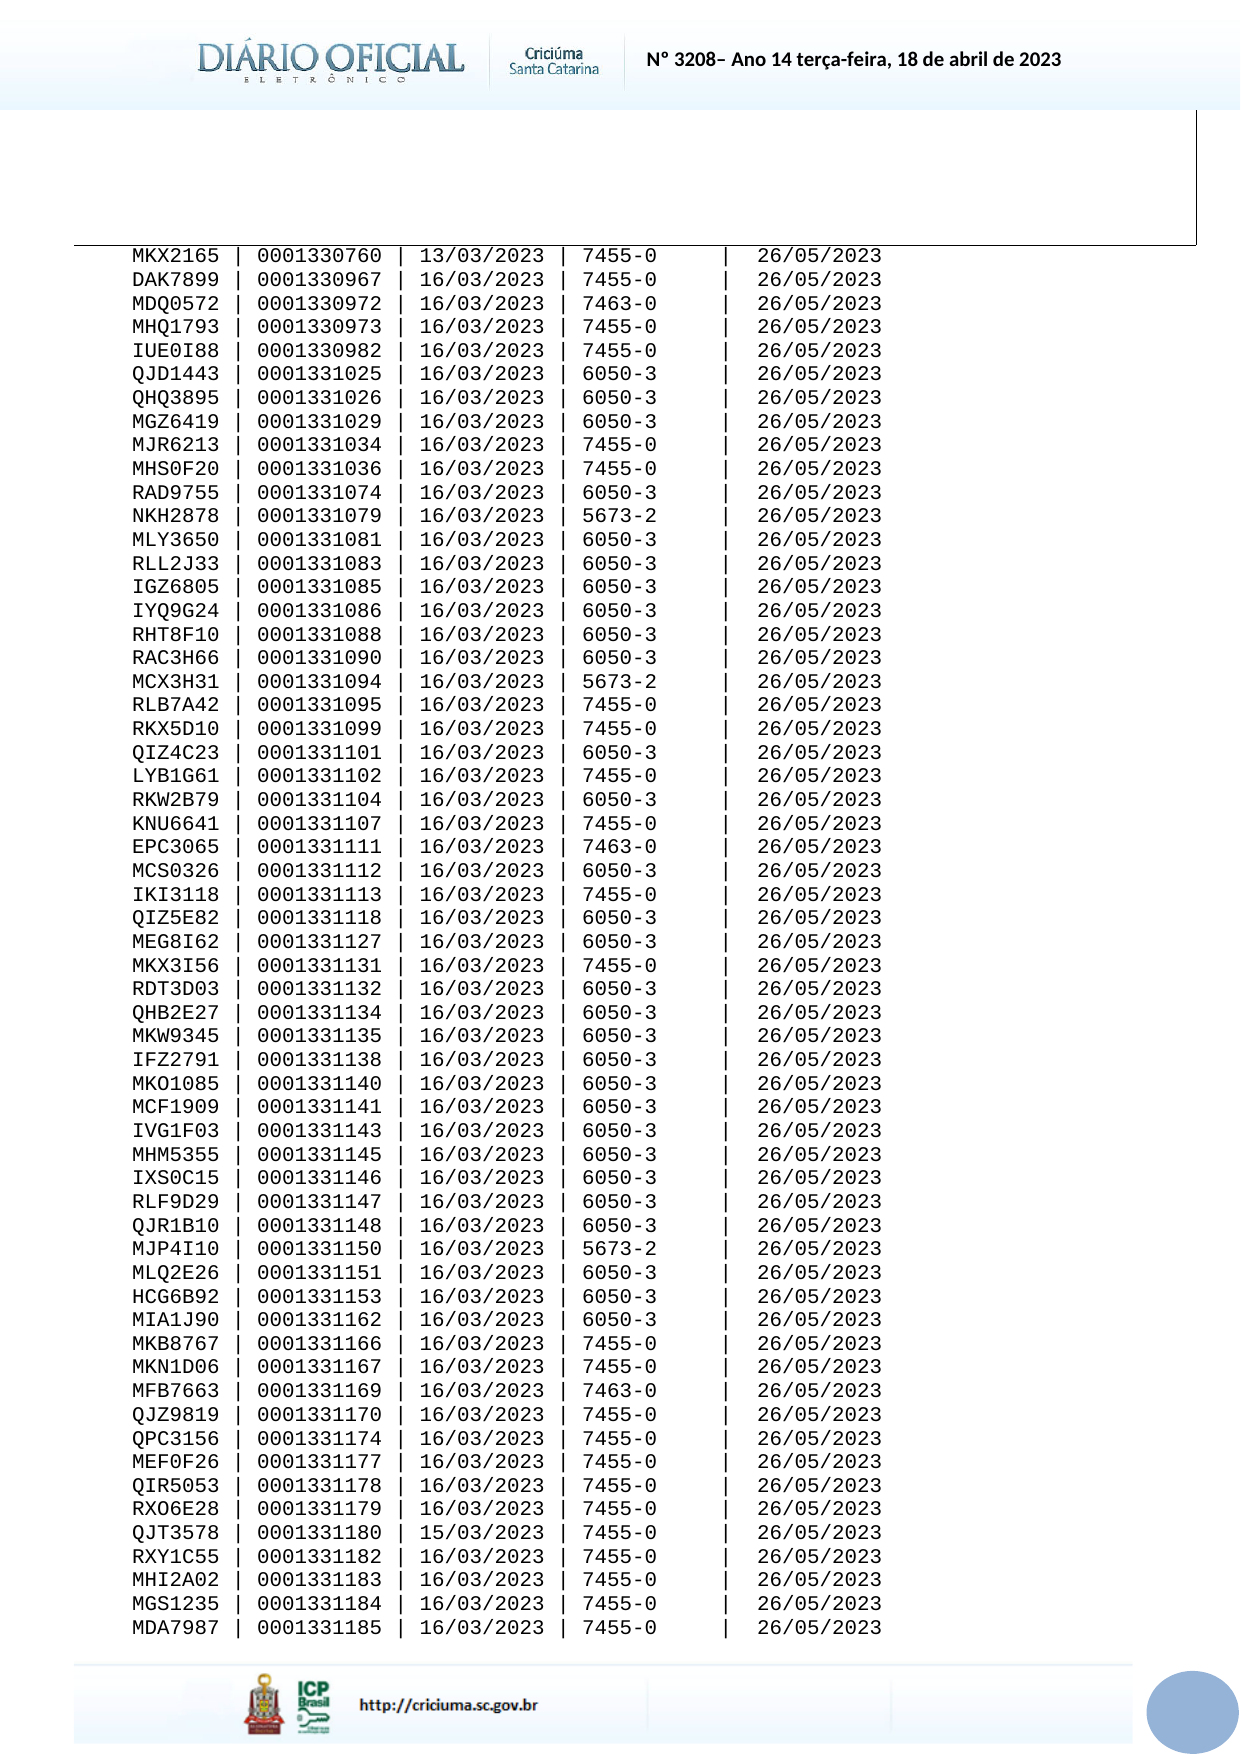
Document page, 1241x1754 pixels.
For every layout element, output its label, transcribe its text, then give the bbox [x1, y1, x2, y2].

text MGS1235 | 0001331184 | 16/03/2023 | 7455-0 | 26/05/2023 [44, 1593, 1196, 1617]
text MDA7987 | 0001331185 | 16/03/2023 | 7455-0 | 26/05/2023 [44, 1617, 1196, 1640]
text IUE0I88 | 0001330982 | 16/03/2023 | 7455-0 | 26/05/2023 [44, 340, 1196, 363]
text MJP4I10 | 0001331150 | 16/03/2023 | 5673-2 | 26/05/2023 [44, 1238, 1196, 1262]
text MFB7663 | 0001331169 | 16/03/2023 | 7463-0 | 26/05/2023 [44, 1380, 1196, 1404]
text EPC3065 | 0001331111 | 16/03/2023 | 7463-0 | 26/05/2023 [44, 836, 1196, 860]
text RAC3H66 | 0001331090 | 16/03/2023 | 6050-3 | 26/05/2023 [44, 647, 1196, 671]
text MKX3I56 | 0001331131 | 16/03/2023 | 7455-0 | 26/05/2023 [44, 954, 1196, 978]
text RHT8F10 | 0001331088 | 16/03/2023 | 6050-3 | 26/05/2023 [44, 623, 1196, 647]
text IFZ2791 | 0001331138 | 16/03/2023 | 6050-3 | 26/05/2023 [44, 1049, 1196, 1073]
text DAK7899 | 0001330967 | 16/03/2023 | 7455-0 | 26/05/2023 [44, 269, 1196, 292]
text IVG1F03 | 0001331143 | 16/03/2023 | 6050-3 | 26/05/2023 [44, 1120, 1196, 1144]
text KNU6641 | 0001331107 | 16/03/2023 | 7455-0 | 26/05/2023 [44, 813, 1196, 836]
text QHQ3895 | 0001331026 | 16/03/2023 | 6050-3 | 26/05/2023 [44, 387, 1196, 411]
text IGZ6805 | 0001331085 | 16/03/2023 | 6050-3 | 26/05/2023 [44, 576, 1196, 600]
text MKB8767 | 0001331166 | 16/03/2023 | 7455-0 | 26/05/2023 [44, 1333, 1196, 1357]
text RKW2B79 | 0001331104 | 16/03/2023 | 6050-3 | 26/05/2023 [44, 789, 1196, 813]
text LYB1G61 | 0001331102 | 16/03/2023 | 7455-0 | 26/05/2023 [44, 765, 1196, 789]
text MEG8I62 | 0001331127 | 16/03/2023 | 6050-3 | 26/05/2023 [44, 931, 1196, 954]
text MGZ6419 | 0001331029 | 16/03/2023 | 6050-3 | 26/05/2023 [44, 411, 1196, 434]
text MEF0F26 | 0001331177 | 16/03/2023 | 7455-0 | 26/05/2023 [44, 1451, 1196, 1475]
text MHI2A02 | 0001331183 | 16/03/2023 | 7455-0 | 26/05/2023 [44, 1569, 1196, 1593]
text RKX5D10 | 0001331099 | 16/03/2023 | 7455-0 | 26/05/2023 [44, 718, 1196, 742]
text RDT3D03 | 0001331132 | 16/03/2023 | 6050-3 | 26/05/2023 [44, 978, 1196, 1002]
text RLB7A42 | 0001331095 | 16/03/2023 | 7455-0 | 26/05/2023 [44, 694, 1196, 718]
text MHS0F20 | 0001331036 | 16/03/2023 | 7455-0 | 26/05/2023 [44, 458, 1196, 482]
text IYQ9G24 | 0001331086 | 16/03/2023 | 6050-3 | 26/05/2023 [44, 600, 1196, 623]
text MCF1909 | 0001331141 | 16/03/2023 | 6050-3 | 26/05/2023 [44, 1096, 1196, 1120]
text MCX3H31 | 0001331094 | 16/03/2023 | 5673-2 | 26/05/2023 [44, 671, 1196, 694]
text MLY3650 | 0001331081 | 16/03/2023 | 6050-3 | 26/05/2023 [44, 529, 1196, 553]
text QPC3156 | 0001331174 | 16/03/2023 | 7455-0 | 26/05/2023 [44, 1427, 1196, 1451]
text MIA1J90 | 0001331162 | 16/03/2023 | 6050-3 | 26/05/2023 [44, 1309, 1196, 1333]
text RXO6E28 | 0001331179 | 16/03/2023 | 7455-0 | 26/05/2023 [44, 1498, 1196, 1522]
text MCS0326 | 0001331112 | 16/03/2023 | 6050-3 | 26/05/2023 [44, 860, 1196, 884]
text QJR1B10 | 0001331148 | 16/03/2023 | 6050-3 | 26/05/2023 [44, 1215, 1196, 1238]
text QIZ4C23 | 0001331101 | 16/03/2023 | 6050-3 | 26/05/2023 [44, 742, 1196, 765]
text IXS0C15 | 0001331146 | 16/03/2023 | 6050-3 | 26/05/2023 [44, 1167, 1196, 1191]
text MKW9345 | 0001331135 | 16/03/2023 | 6050-3 | 26/05/2023 [44, 1026, 1196, 1049]
text MJR6213 | 0001331034 | 16/03/2023 | 7455-0 | 26/05/2023 [44, 434, 1196, 458]
text MKO1085 | 0001331140 | 16/03/2023 | 6050-3 | 26/05/2023 [44, 1073, 1196, 1096]
text MLQ2E26 | 0001331151 | 16/03/2023 | 6050-3 | 26/05/2023 [44, 1262, 1196, 1286]
text MKN1D06 | 0001331167 | 16/03/2023 | 7455-0 | 26/05/2023 [44, 1357, 1196, 1380]
text QIR5053 | 0001331178 | 16/03/2023 | 7455-0 | 26/05/2023 [44, 1475, 1196, 1498]
text MDQ0572 | 0001330972 | 16/03/2023 | 7463-0 | 26/05/2023 [44, 292, 1196, 316]
text QJT3578 | 0001331180 | 15/03/2023 | 7455-0 | 26/05/2023 [44, 1522, 1196, 1546]
text QIZ5E82 | 0001331118 | 16/03/2023 | 6050-3 | 26/05/2023 [44, 907, 1196, 931]
text QHB2E27 | 0001331134 | 16/03/2023 | 6050-3 | 26/05/2023 [44, 1002, 1196, 1026]
text IKI3118 | 0001331113 | 16/03/2023 | 7455-0 | 26/05/2023 [44, 884, 1196, 907]
text NKH2878 | 0001331079 | 16/03/2023 | 5673-2 | 26/05/2023 [44, 505, 1196, 529]
text MHQ1793 | 0001330973 | 16/03/2023 | 7455-0 | 26/05/2023 [44, 316, 1196, 340]
text QJZ9819 | 0001331170 | 16/03/2023 | 7455-0 | 26/05/2023 [44, 1404, 1196, 1427]
text MHM5355 | 0001331145 | 16/03/2023 | 6050-3 | 26/05/2023 [44, 1144, 1196, 1167]
text RLF9D29 | 0001331147 | 16/03/2023 | 6050-3 | 26/05/2023 [44, 1191, 1196, 1215]
text RAD9755 | 0001331074 | 16/03/2023 | 6050-3 | 26/05/2023 [44, 482, 1196, 505]
text MKX2165 | 0001330760 | 13/03/2023 | 7455-0 | 26/05/2023 [44, 245, 1196, 269]
text QJD1443 | 0001331025 | 16/03/2023 | 6050-3 | 26/05/2023 [44, 363, 1196, 387]
text RLL2J33 | 0001331083 | 16/03/2023 | 6050-3 | 26/05/2023 [44, 553, 1196, 576]
text HCG6B92 | 0001331153 | 16/03/2023 | 6050-3 | 26/05/2023 [44, 1286, 1196, 1309]
text RXY1C55 | 0001331182 | 16/03/2023 | 7455-0 | 26/05/2023 [44, 1546, 1196, 1569]
